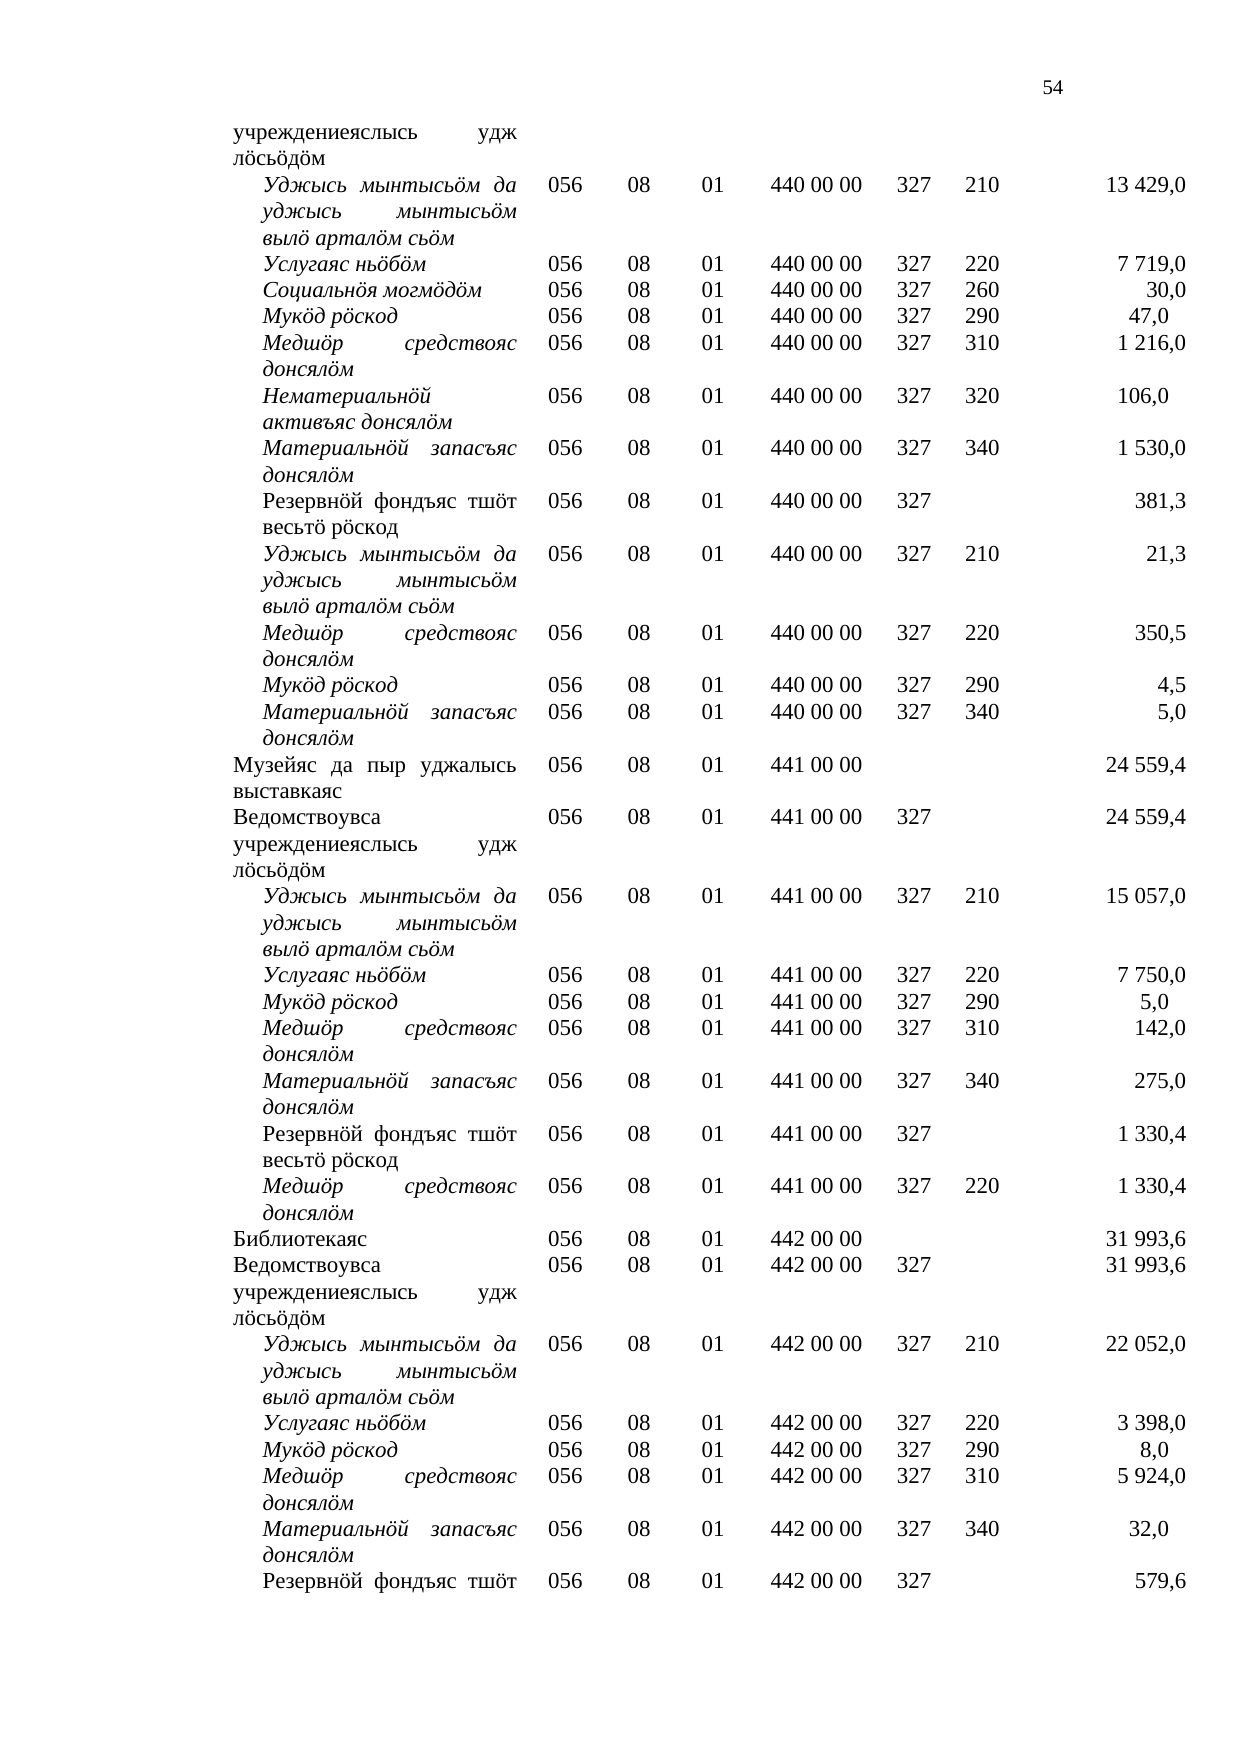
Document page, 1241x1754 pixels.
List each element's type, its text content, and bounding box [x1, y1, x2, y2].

table_cell 442 00 00 [750, 1410, 882, 1436]
table_cell 310 [945, 1014, 1019, 1067]
table_cell 01 [676, 1120, 750, 1172]
table_cell [1197, 1330, 1240, 1409]
table_cell 056 [528, 698, 602, 751]
table_cell 01 [676, 382, 750, 434]
table_cell 327 [883, 1014, 945, 1067]
table_cell 08 [602, 619, 676, 672]
table_cell 056 [528, 250, 602, 276]
table_cell [883, 118, 945, 171]
table_cell [1197, 276, 1240, 303]
table_cell 08 [602, 487, 676, 540]
table_cell Уджысь мынтысьöм да уджысь мынтысьöм вылö арталöм сьöм [222, 1330, 528, 1409]
table_cell [1197, 250, 1240, 276]
table_cell Услугаяс ньöбöм [222, 961, 528, 988]
table_cell Уджысь мынтысьöм да уджысь мынтысьöм вылö арталöм сьöм [222, 540, 528, 619]
table_cell [1197, 1568, 1240, 1594]
table_cell Социальнöя могмöдöм [222, 276, 528, 303]
table_cell 440 00 00 [750, 540, 882, 619]
table_cell 08 [602, 698, 676, 751]
table_cell [945, 1251, 1019, 1330]
table_cell 442 00 00 [750, 1225, 882, 1251]
table_cell Музейяс да пыр уджалысь выставкаяс [222, 751, 528, 803]
table_cell Медшöр средствояс донсялöм [222, 619, 528, 672]
table_cell 441 00 00 [750, 1014, 882, 1067]
table_cell 01 [676, 672, 750, 698]
table_cell 056 [528, 751, 602, 803]
table_cell 440 00 00 [750, 382, 882, 434]
table_cell [1197, 1251, 1240, 1330]
table_cell 08 [602, 434, 676, 487]
table_cell 327 [883, 619, 945, 672]
table_cell 220 [945, 1172, 1019, 1225]
table_cell 327 [883, 1515, 945, 1568]
table_cell 056 [528, 382, 602, 434]
table_cell [1197, 619, 1240, 672]
table_cell [945, 751, 1019, 803]
table_cell 32,0 [1019, 1515, 1197, 1568]
table_cell 440 00 00 [750, 487, 882, 540]
table_cell 24 559,4 [1019, 803, 1197, 882]
table_cell 08 [602, 803, 676, 882]
table_cell 08 [602, 961, 676, 988]
table_cell 01 [676, 1251, 750, 1330]
table_cell Материальнöй запасъяс донсялöм [222, 1515, 528, 1568]
table_cell 056 [528, 1251, 602, 1330]
table_cell 579,6 [1019, 1568, 1197, 1594]
table_cell 327 [883, 276, 945, 303]
table_cell 441 00 00 [750, 1067, 882, 1119]
table_cell 08 [602, 1330, 676, 1409]
table_cell 106,0 [1019, 382, 1197, 434]
table_cell 01 [676, 540, 750, 619]
table_cell 01 [676, 619, 750, 672]
table_cell 7 719,0 [1019, 250, 1197, 276]
table_cell 442 00 00 [750, 1568, 882, 1594]
table_cell 327 [883, 883, 945, 961]
table_cell Медшöр средствояс донсялöм [222, 1462, 528, 1515]
table_cell Уджысь мынтысьöм да уджысь мынтысьöм вылö арталöм сьöм [222, 171, 528, 250]
table_cell 056 [528, 329, 602, 382]
table_cell 056 [528, 988, 602, 1014]
table_cell 08 [602, 1067, 676, 1119]
table_cell [1197, 1014, 1240, 1067]
table_cell 056 [528, 1515, 602, 1568]
table_cell 056 [528, 1462, 602, 1515]
table_cell 327 [883, 250, 945, 276]
table_cell 056 [528, 540, 602, 619]
table_cell 056 [528, 1120, 602, 1172]
table_cell 440 00 00 [750, 329, 882, 382]
table_cell [945, 118, 1019, 171]
table_cell 260 [945, 276, 1019, 303]
table_cell 440 00 00 [750, 672, 882, 698]
table_cell 01 [676, 276, 750, 303]
table_cell 327 [883, 1330, 945, 1409]
table_cell 08 [602, 751, 676, 803]
table_cell 13 429,0 [1019, 171, 1197, 250]
table_cell [945, 803, 1019, 882]
table_cell 01 [676, 1225, 750, 1251]
table_cell 01 [676, 329, 750, 382]
table_cell 01 [676, 303, 750, 329]
table_cell 08 [602, 1462, 676, 1515]
table_cell [1197, 1172, 1240, 1225]
table_cell 08 [602, 1120, 676, 1172]
table_cell 442 00 00 [750, 1462, 882, 1515]
table_cell 08 [602, 171, 676, 250]
table_cell 01 [676, 961, 750, 988]
table_cell 056 [528, 1067, 602, 1119]
table_cell Материальнöй запасъяс донсялöм [222, 1067, 528, 1119]
table_cell 220 [945, 1410, 1019, 1436]
table_cell 327 [883, 1568, 945, 1594]
table_cell 1 530,0 [1019, 434, 1197, 487]
table_cell [1019, 118, 1197, 171]
table_cell [1197, 988, 1240, 1014]
table_cell [1197, 961, 1240, 988]
table_cell [1197, 1225, 1240, 1251]
table_cell 327 [883, 382, 945, 434]
table_cell 220 [945, 250, 1019, 276]
table_cell 275,0 [1019, 1067, 1197, 1119]
table_cell [883, 1225, 945, 1251]
table_cell 08 [602, 382, 676, 434]
table_cell 056 [528, 672, 602, 698]
table_cell 056 [528, 1410, 602, 1436]
table_cell 442 00 00 [750, 1515, 882, 1568]
table_cell 441 00 00 [750, 803, 882, 882]
table_cell 01 [676, 751, 750, 803]
table_cell 442 00 00 [750, 1251, 882, 1330]
table_cell 01 [676, 1067, 750, 1119]
table_cell 056 [528, 961, 602, 988]
table_cell [1197, 1410, 1240, 1436]
table_cell 340 [945, 1067, 1019, 1119]
table_cell 01 [676, 1172, 750, 1225]
table_cell 440 00 00 [750, 698, 882, 751]
table_cell 327 [883, 487, 945, 540]
table_cell 381,3 [1019, 487, 1197, 540]
table_cell 08 [602, 329, 676, 382]
table_cell 142,0 [1019, 1014, 1197, 1067]
table_cell 01 [676, 487, 750, 540]
table_cell 327 [883, 1172, 945, 1225]
table_cell 290 [945, 1436, 1019, 1462]
table_cell 3 398,0 [1019, 1410, 1197, 1436]
table_cell 310 [945, 1462, 1019, 1515]
table_cell 08 [602, 988, 676, 1014]
table_cell [883, 751, 945, 803]
table_cell 350,5 [1019, 619, 1197, 672]
table_cell 056 [528, 1436, 602, 1462]
table_cell 440 00 00 [750, 303, 882, 329]
table_cell Медшöр средствояс донсялöм [222, 1172, 528, 1225]
table_cell Мукöд рöскод [222, 672, 528, 698]
table_cell [750, 118, 882, 171]
table_cell 5,0 [1019, 698, 1197, 751]
table_cell 15 057,0 [1019, 883, 1197, 961]
table_cell 056 [528, 619, 602, 672]
table_cell 441 00 00 [750, 883, 882, 961]
table_cell 01 [676, 698, 750, 751]
table_cell 327 [883, 1251, 945, 1330]
table_cell 320 [945, 382, 1019, 434]
table_cell 4,5 [1019, 672, 1197, 698]
table_cell 08 [602, 303, 676, 329]
table_cell Медшöр средствояс донсялöм [222, 1014, 528, 1067]
table_cell Мукöд рöскод [222, 988, 528, 1014]
table_cell 056 [528, 487, 602, 540]
table_cell [1197, 487, 1240, 540]
table_cell [1197, 329, 1240, 382]
table_cell 08 [602, 1410, 676, 1436]
table_cell 340 [945, 1515, 1019, 1568]
table_cell [1197, 303, 1240, 329]
table_cell 08 [602, 1568, 676, 1594]
table_cell 442 00 00 [750, 1436, 882, 1462]
table_cell 08 [602, 1515, 676, 1568]
table_cell 327 [883, 540, 945, 619]
table_cell [1197, 171, 1240, 250]
table_cell Резервнöй фондъяс тшöт весьтö рöскод [222, 1120, 528, 1172]
table_cell 327 [883, 434, 945, 487]
table_cell 210 [945, 1330, 1019, 1409]
table_cell [945, 1568, 1019, 1594]
table_cell 340 [945, 434, 1019, 487]
table_cell 1 330,4 [1019, 1172, 1197, 1225]
table_cell 056 [528, 1330, 602, 1409]
table_cell 01 [676, 1330, 750, 1409]
table_cell Резервнöй фондъяс тшöт [222, 1568, 528, 1594]
table_cell 08 [602, 672, 676, 698]
table_cell Резервнöй фондъяс тшöт весьтö рöскод [222, 487, 528, 540]
table_cell 441 00 00 [750, 961, 882, 988]
table_cell 5,0 [1019, 988, 1197, 1014]
table_cell 290 [945, 303, 1019, 329]
table_cell 1 216,0 [1019, 329, 1197, 382]
table_cell 31 993,6 [1019, 1225, 1197, 1251]
table_cell 01 [676, 250, 750, 276]
table_cell 440 00 00 [750, 434, 882, 487]
table_cell 01 [676, 803, 750, 882]
table_cell Услугаяс ньöбöм [222, 1410, 528, 1436]
table_cell 5 924,0 [1019, 1462, 1197, 1515]
table_cell 441 00 00 [750, 988, 882, 1014]
table_cell [676, 118, 750, 171]
table_cell 327 [883, 1410, 945, 1436]
table_cell 441 00 00 [750, 751, 882, 803]
table_cell Нематериальнöй активъяс донсялöм [222, 382, 528, 434]
table_cell [1197, 382, 1240, 434]
table_cell [1197, 1462, 1240, 1515]
table_cell 327 [883, 672, 945, 698]
table_cell 08 [602, 1436, 676, 1462]
table_cell 24 559,4 [1019, 751, 1197, 803]
table_cell [1197, 540, 1240, 619]
table_cell [1197, 751, 1240, 803]
table_cell 327 [883, 988, 945, 1014]
table_cell 327 [883, 961, 945, 988]
table_cell [1197, 1436, 1240, 1462]
table_cell Уджысь мынтысьöм да уджысь мынтысьöм вылö арталöм сьöм [222, 883, 528, 961]
table_cell 01 [676, 434, 750, 487]
table_cell 08 [602, 1172, 676, 1225]
table_cell 31 993,6 [1019, 1251, 1197, 1330]
table_cell [1197, 1067, 1240, 1119]
table_cell 327 [883, 1436, 945, 1462]
table_cell 327 [883, 1462, 945, 1515]
table_cell 327 [883, 1067, 945, 1119]
table_cell 056 [528, 1568, 602, 1594]
table_cell 01 [676, 1410, 750, 1436]
table_cell 21,3 [1019, 540, 1197, 619]
table_cell 30,0 [1019, 276, 1197, 303]
table_cell 056 [528, 1014, 602, 1067]
table_cell [1197, 434, 1240, 487]
table_cell [1197, 698, 1240, 751]
table_cell Библиотекаяс [222, 1225, 528, 1251]
table_cell 22 052,0 [1019, 1330, 1197, 1409]
table_cell 01 [676, 883, 750, 961]
table_cell 08 [602, 250, 676, 276]
table_cell 01 [676, 1515, 750, 1568]
table_cell [1197, 803, 1240, 882]
table_cell 01 [676, 988, 750, 1014]
table_cell 441 00 00 [750, 1120, 882, 1172]
table_cell Ведомствоувса учреждениеяслысь удж лöсьöдöм [222, 1251, 528, 1330]
table_cell 220 [945, 961, 1019, 988]
table_cell [602, 118, 676, 171]
table_cell 290 [945, 672, 1019, 698]
table_cell 08 [602, 1251, 676, 1330]
table_cell Материальнöй запасъяс донсялöм [222, 698, 528, 751]
table_cell [945, 1120, 1019, 1172]
table_cell учреждениеяслысь удж лöсьöдöм [222, 118, 528, 171]
table_cell 056 [528, 883, 602, 961]
table_cell Услугаяс ньöбöм [222, 250, 528, 276]
table_cell 8,0 [1019, 1436, 1197, 1462]
table_cell Мукöд рöскод [222, 303, 528, 329]
table_cell 056 [528, 1172, 602, 1225]
table_cell 08 [602, 1225, 676, 1251]
table_cell 056 [528, 303, 602, 329]
table_cell 327 [883, 303, 945, 329]
table_cell Ведомствоувса учреждениеяслысь удж лöсьöдöм [222, 803, 528, 882]
table_cell [1197, 1120, 1240, 1172]
table_cell 210 [945, 540, 1019, 619]
table_cell 1 330,4 [1019, 1120, 1197, 1172]
table_cell [1197, 118, 1240, 171]
table_cell Мукöд рöскод [222, 1436, 528, 1462]
table_cell [945, 487, 1019, 540]
table_cell [1197, 672, 1240, 698]
table_cell 210 [945, 883, 1019, 961]
table_cell 440 00 00 [750, 171, 882, 250]
table_cell 7 750,0 [1019, 961, 1197, 988]
table_cell 220 [945, 619, 1019, 672]
table_cell 327 [883, 171, 945, 250]
table_cell 056 [528, 1225, 602, 1251]
table_cell 056 [528, 171, 602, 250]
table_cell 01 [676, 1014, 750, 1067]
table_cell 01 [676, 1568, 750, 1594]
table_cell [1197, 883, 1240, 961]
table_cell 327 [883, 329, 945, 382]
table_cell [945, 1225, 1019, 1251]
table_cell 442 00 00 [750, 1330, 882, 1409]
table_cell 056 [528, 276, 602, 303]
table_cell 01 [676, 171, 750, 250]
table_cell 01 [676, 1436, 750, 1462]
table_cell Материальнöй запасъяс донсялöм [222, 434, 528, 487]
table_cell 441 00 00 [750, 1172, 882, 1225]
table_cell 327 [883, 1120, 945, 1172]
table_cell 327 [883, 803, 945, 882]
table_cell 340 [945, 698, 1019, 751]
table_cell 056 [528, 434, 602, 487]
table_cell 327 [883, 698, 945, 751]
table_cell 08 [602, 540, 676, 619]
table_cell 01 [676, 1462, 750, 1515]
table_cell 08 [602, 276, 676, 303]
table_cell 440 00 00 [750, 250, 882, 276]
table_cell 440 00 00 [750, 276, 882, 303]
table_cell [528, 118, 602, 171]
table_cell 056 [528, 803, 602, 882]
table_cell 310 [945, 329, 1019, 382]
table_cell 08 [602, 883, 676, 961]
table_cell 210 [945, 171, 1019, 250]
table_cell 08 [602, 1014, 676, 1067]
table_cell Медшöр средствояс донсялöм [222, 329, 528, 382]
table_cell 440 00 00 [750, 619, 882, 672]
table_cell [1197, 1515, 1240, 1568]
table_cell 47,0 [1019, 303, 1197, 329]
table_cell 290 [945, 988, 1019, 1014]
